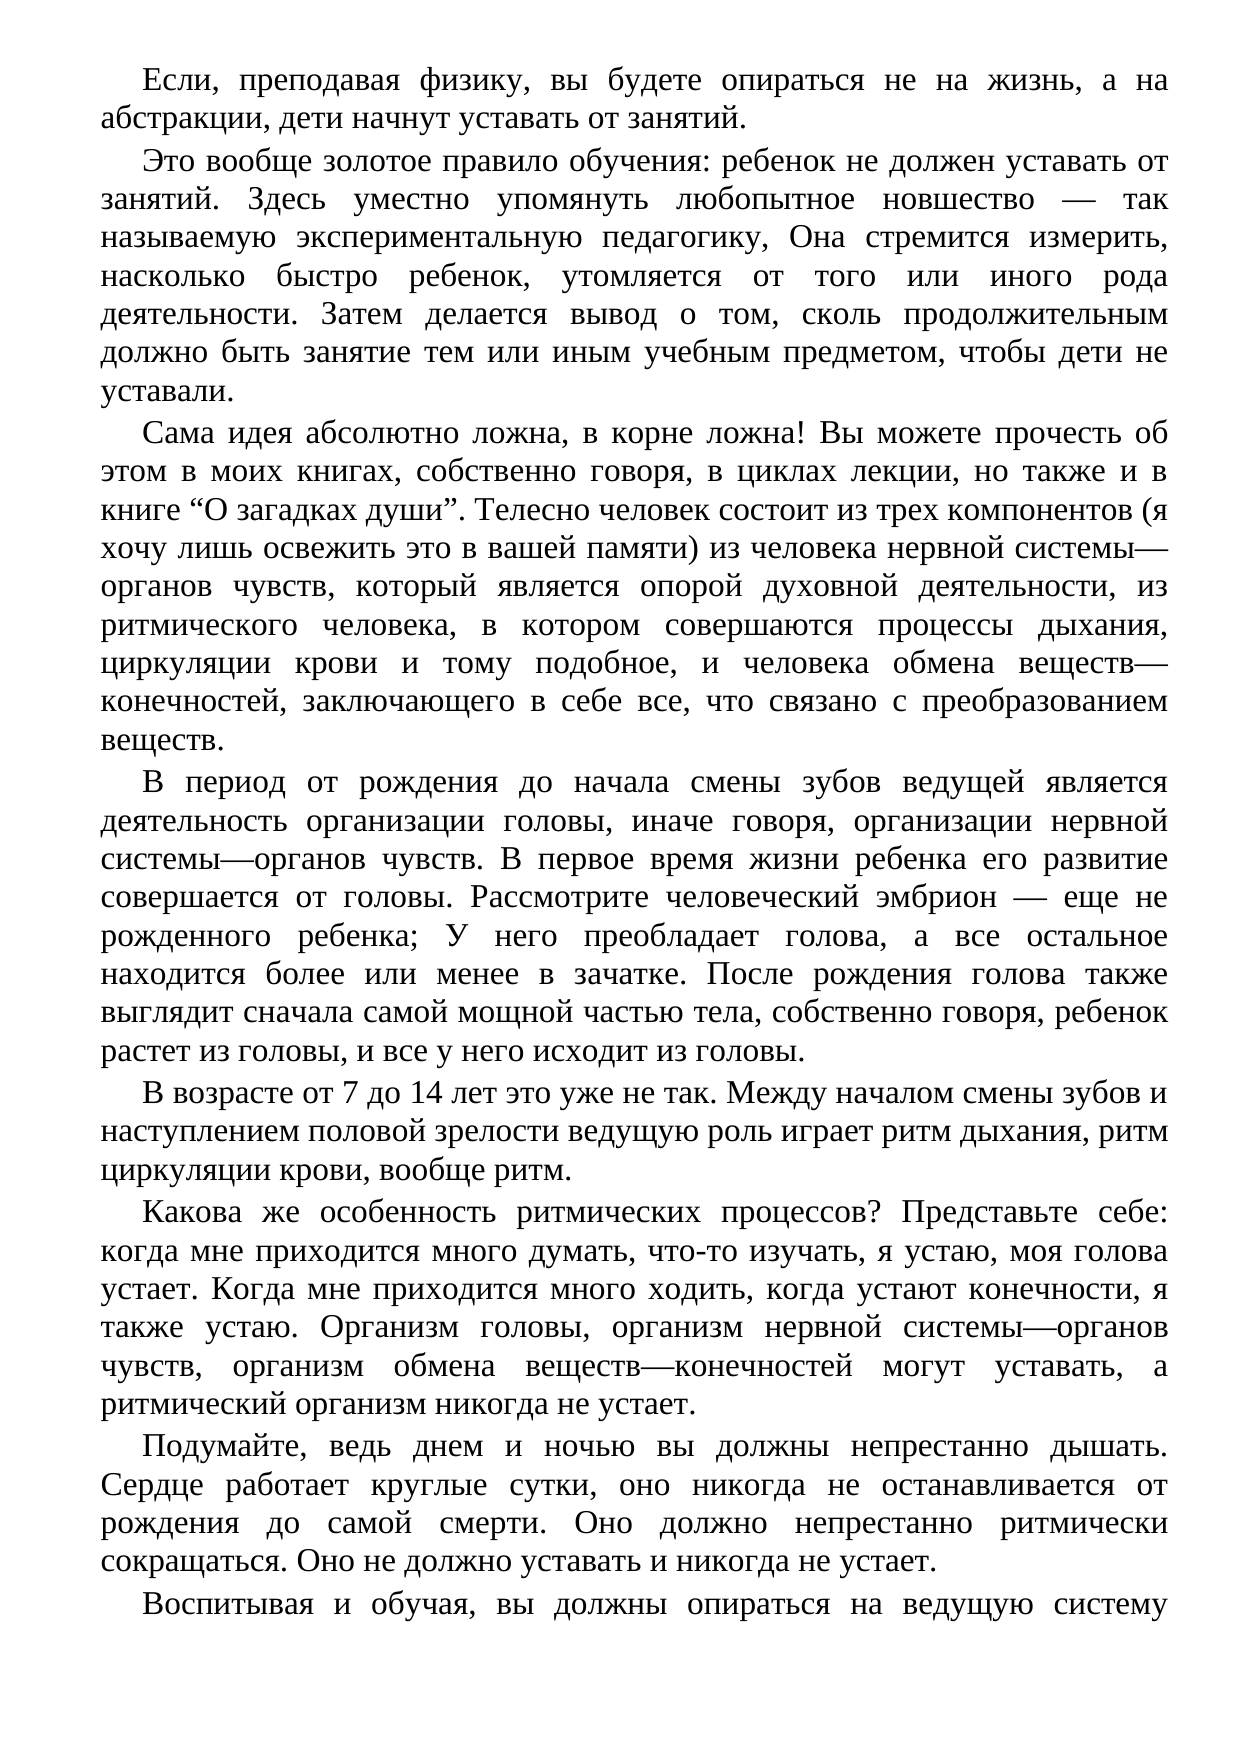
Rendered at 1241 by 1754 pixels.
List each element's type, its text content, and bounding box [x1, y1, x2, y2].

text В период от рождения до начала смены зубов ведущей является деятельность организации головы, иначе говоря, организации нервной системы—органов чувств. В первое время жизни ребенка его развитие совершается от головы. Рассмотрите человеческий эмбрион — еще не рожденного ребенка; У него преобладает голова, а все остальное находится более или менее в зачатке. После рождения голова также выглядит сначала самой мощной частью тела, собственно говоря, ребенок растет из головы, и все у него исходит из головы. [100, 762, 1169, 1068]
text Сама идея абсолютно ложна, в корне ложна! Вы можете прочесть об этом в моих книгах, собственно говоря, в циклах лекции, но также и в книге “О загадках души”. Телесно человек состоит из трех компонентов (я хочу лишь освежить это в вашей памяти) из человека нервной системы—органов чувств, который является опорой духовной деятельности, из ритмического человека, в котором совершаются процессы дыхания, циркуляции крови и тому подобное, и человека обмена веществ—конечностей, заключающего в себе все, что связано с преобразованием веществ. [100, 412, 1169, 757]
text Подумайте, ведь днем и ночью вы должны непрестанно дышать. Сердце работает круглые сутки, оно никогда не останавливается от рождения до самой смерти. Оно должно непрестанно ритмически сокращаться. Оно не должно уставать и никогда не устает. [100, 1426, 1169, 1579]
text Это вообще золотое правило обучения: ребенок не должен уставать от занятий. Здесь уместно упомянуть любопытное новшество — так называемую экспериментальную педагогику, Она стремится измерить, насколько быстро ребенок, утомляется от того или иного рода деятельности. Затем делается вывод о том, сколь продолжительным должно быть занятие тем или иным учебным предметом, чтобы дети не уставали. [100, 140, 1169, 408]
text Воспитывая и обучая, вы должны опираться на ведущую систему [100, 1583, 1169, 1622]
text Если, преподавая физику, вы будете опираться не на жизнь, а на абстракции, дети начнут уставать от занятий. [100, 59, 1169, 136]
text Какова же особенность ритмических процессов? Представьте себе: когда мне приходится много думать, что-то изучать, я устаю, моя голова устает. Когда мне приходится много ходить, когда устают конечности, я также устаю. Организм головы, организм нервной системы—органов чувств, организм обмена веществ—конечностей могут уставать, а ритмический организм никогда не устает. [100, 1192, 1169, 1422]
text В возрасте от 7 до 14 лет это уже не так. Между началом смены зубов и наступлением половой зрелости ведущую роль играет ритм дыхания, ритм циркуляции крови, вообще ритм. [100, 1072, 1169, 1187]
